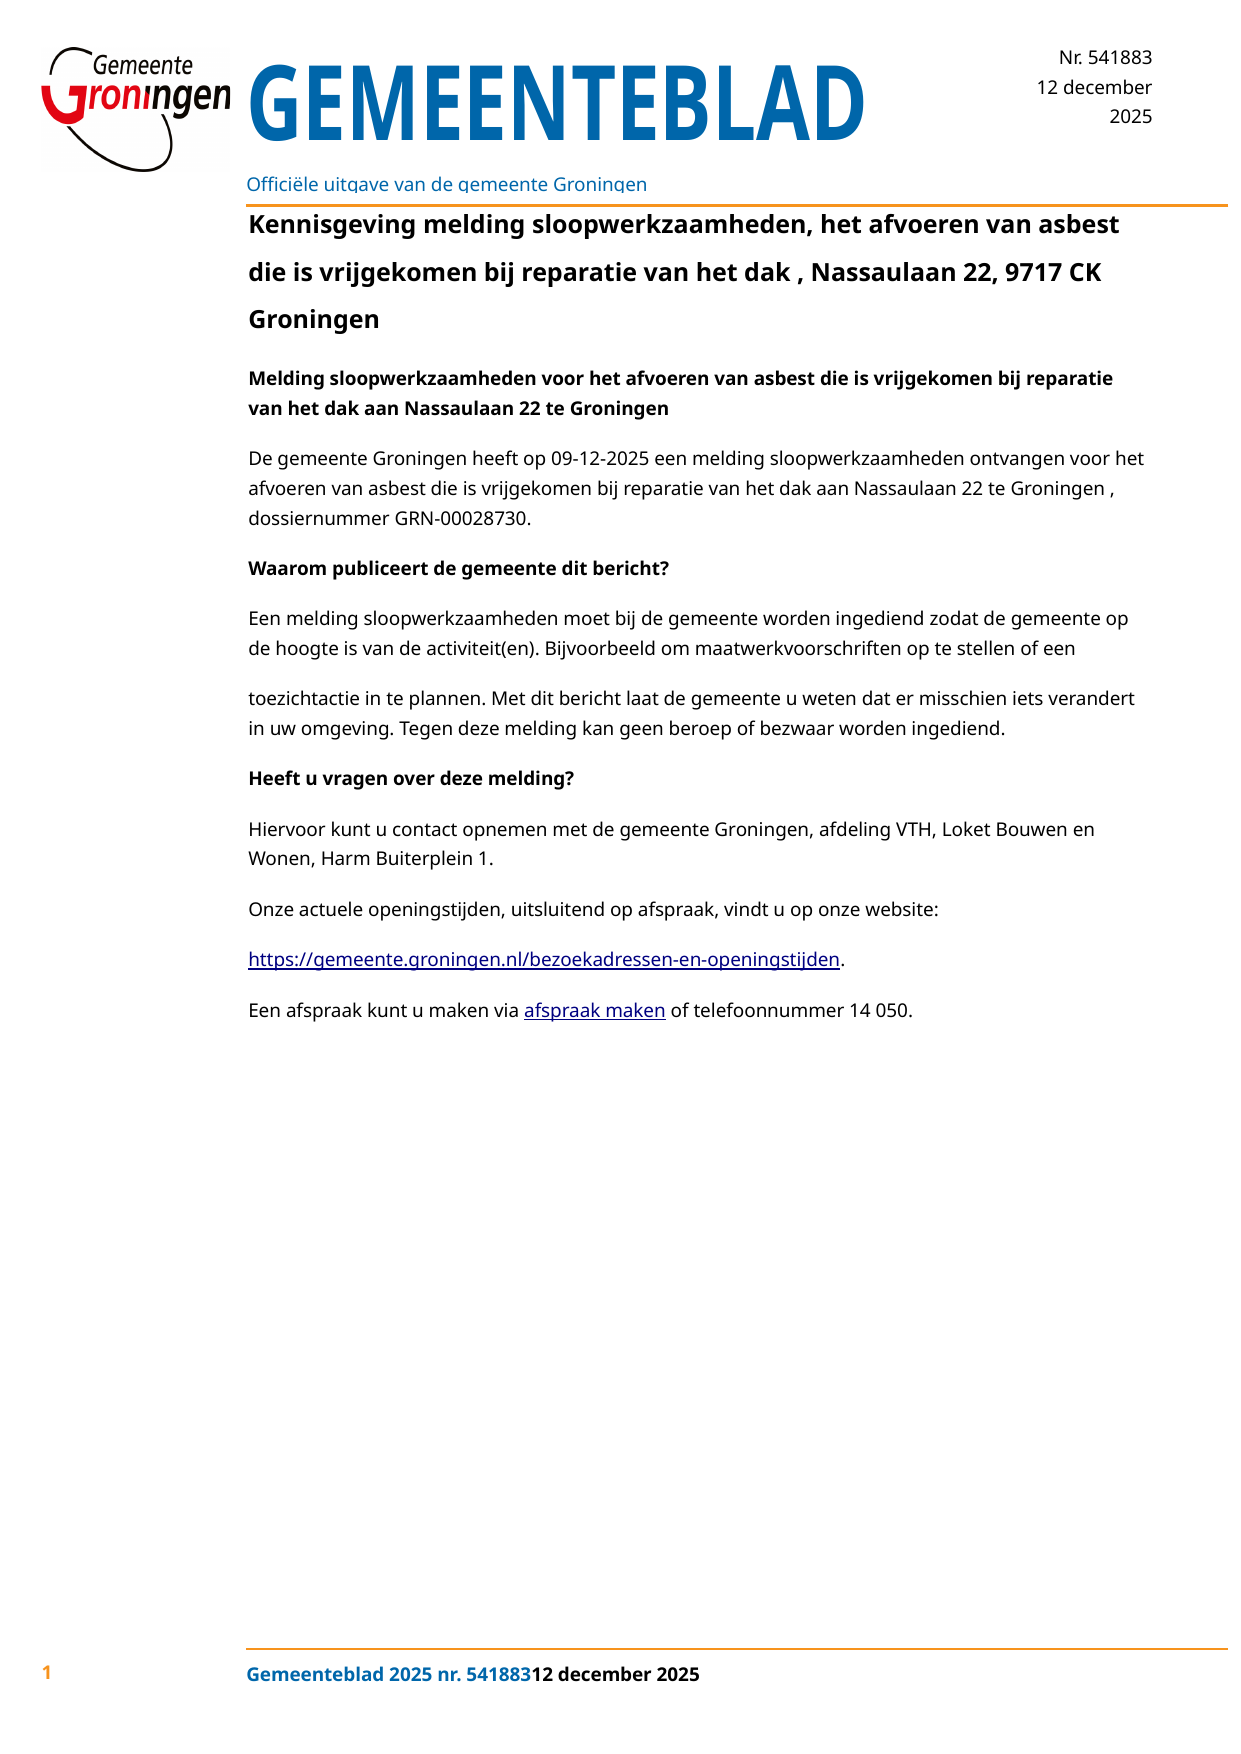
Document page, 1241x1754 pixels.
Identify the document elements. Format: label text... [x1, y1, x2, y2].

text toezichtactie in te plannen. Met dit bericht laat de gemeente u weten dat er misschien iets verandert in uw omgeving. Tegen deze melding kan geen beroep of bezwaar worden ingediend. [248, 686, 1152, 741]
text Waarom publiceert de gemeente dit bericht? [248, 555, 1152, 581]
picture [41, 47, 231, 172]
text Hiervoor kunt u contact opnemen met de gemeente Groningen, afdeling VTH, Loket Bouwen en Wonen, Harm Buiterplein 1. [248, 816, 1152, 871]
text Onze actuele openingstijden, uitsluitend op afspraak, vindt u op onze website: [248, 896, 1152, 922]
text Een melding sloopwerkzaamheden moet bij de gemeente worden ingediend zodat de gemeente op de hoogte is van de activiteit(en). Bijvoorbeeld om maatwerkvoorschriften op te stellen of een [248, 606, 1152, 661]
text Heeft u vragen over deze melding? [248, 766, 1152, 791]
text https://gemeente.groningen.nl/bezoekadressen-en-openingstijden. [248, 946, 1152, 972]
text Een afspraak kunt u maken via afspraak maken of telefoonnummer 14 050. [248, 997, 1152, 1022]
text De gemeente Groningen heeft op 09-12-2025 een melding sloopwerkzaamheden ontvangen voor het afvoeren van asbest die is vrijgekomen bij reparatie van het dak aan Nassaulaan 22 te Groningen , dossiernummer GRN-00028730. [248, 446, 1152, 530]
text Kennisgeving melding sloopwerkzaamheden, het afvoeren van asbest die is vrijgekomen bij reparatie van het dak , Nassaulaan 22, 9717 CK Groningen [248, 207, 1152, 336]
text Melding sloopwerkzaamheden voor het afvoeren van asbest die is vrijgekomen bij reparatie van het dak aan Nassaulaan 22 te Groningen [248, 366, 1152, 421]
